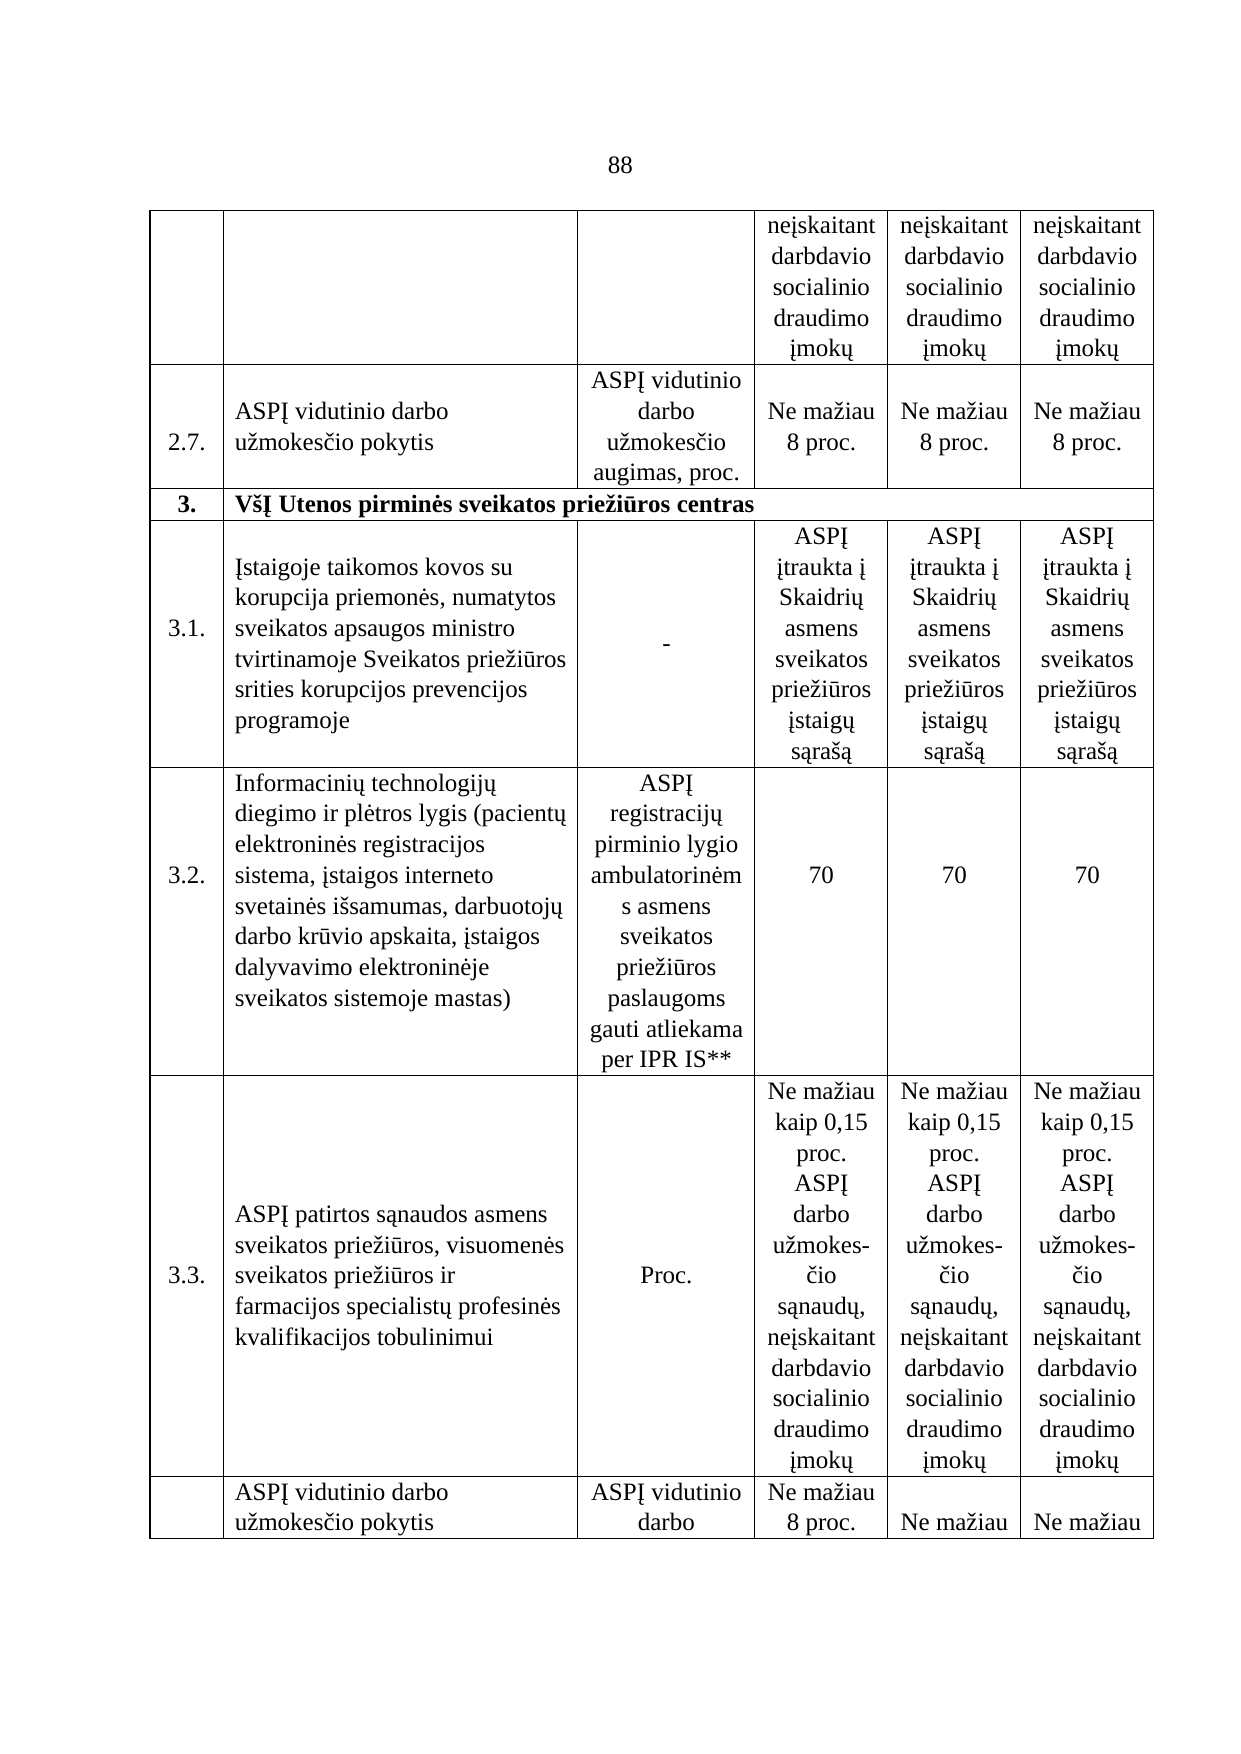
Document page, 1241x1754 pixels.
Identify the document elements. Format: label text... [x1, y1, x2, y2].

table_cell ASPĮ registracijų pirminio lygio ambulatorinėms asmens sveikatos priežiūros paslaugoms gauti atliekama per IPR IS** [578, 768, 754, 1075]
table_cell Ne mažiau [1021, 1477, 1153, 1538]
table_cell 3.3. [151, 1076, 223, 1476]
table_cell Ne mažiau [888, 1477, 1020, 1538]
table_cell ASPĮ vidutinio darbo [578, 1477, 754, 1538]
table_cell Ne mažiau kaip 0,15 proc. ASPĮ darbo užmokes- čio sąnaudų, neįskaitant darbdavio socialinio draudimo įmokų [1021, 1076, 1153, 1476]
table_cell VšĮ Utenos pirminės sveikatos priežiūros centras [224, 489, 1153, 520]
table_cell 70 [888, 768, 1020, 1075]
table_cell ASPĮ įtraukta į Skaidrių asmens sveikatos priežiūros įstaigų sąrašą [888, 521, 1020, 767]
table_cell ASPĮ įtraukta į Skaidrių asmens sveikatos priežiūros įstaigų sąrašą [755, 521, 887, 767]
table_cell [151, 1477, 223, 1538]
table_cell ASPĮ patirtos sąnaudos asmens sveikatos priežiūros, visuomenės sveikatos priežiūros ir farmacijos specialistų profesinės kvalifikacijos tobulinimui [224, 1076, 577, 1476]
table_cell ASPĮ vidutinio darbo užmokesčio pokytis [224, 1477, 577, 1538]
table_cell 2.7. [151, 365, 223, 488]
table_cell 70 [1021, 768, 1153, 1075]
table_cell Ne mažiau 8 proc. [888, 365, 1020, 488]
table_cell [578, 211, 754, 364]
table_cell neįskaitant darbdavio socialinio draudimo įmokų [755, 211, 887, 364]
table_cell Ne mažiau kaip 0,15 proc. ASPĮ darbo užmokes- čio sąnaudų, neįskaitant darbdavio socialinio draudimo įmokų [888, 1076, 1020, 1476]
table_cell neįskaitant darbdavio socialinio draudimo įmokų [888, 211, 1020, 364]
table_cell 70 [755, 768, 887, 1075]
table_cell Proc. [578, 1076, 754, 1476]
table_cell Ne mažiau 8 proc. [1021, 365, 1153, 488]
table_cell Ne mažiau 8 proc. [755, 365, 887, 488]
table_cell [151, 211, 223, 364]
table_cell Įstaigoje taikomos kovos su korupcija priemonės, numatytos sveikatos apsaugos ministro tvirtinamoje Sveikatos priežiūros srities korupcijos prevencijos programoje [224, 521, 577, 767]
table_cell Ne mažiau 8 proc. [755, 1477, 887, 1538]
table_cell [224, 211, 577, 364]
table_cell Ne mažiau kaip 0,15 proc. ASPĮ darbo užmokes- čio sąnaudų, neįskaitant darbdavio socialinio draudimo įmokų [755, 1076, 887, 1476]
table_cell 3. [151, 489, 223, 520]
table_cell 3.1. [151, 521, 223, 767]
table_cell ASPĮ vidutinio darbo užmokesčio augimas, proc. [578, 365, 754, 488]
table_cell neįskaitant darbdavio socialinio draudimo įmokų [1021, 211, 1153, 364]
table_cell - [578, 521, 754, 767]
table_cell Informacinių technologijų diegimo ir plėtros lygis (pacientų elektroninės registracijos sistema, įstaigos interneto svetainės išsamumas, darbuotojų darbo krūvio apskaita, įstaigos dalyvavimo elektroninėje sveikatos sistemoje mastas) [224, 768, 577, 1075]
table_cell ASPĮ įtraukta į Skaidrių asmens sveikatos priežiūros įstaigų sąrašą [1021, 521, 1153, 767]
table_cell ASPĮ vidutinio darbo užmokesčio pokytis [224, 365, 577, 488]
table_cell 3.2. [151, 768, 223, 1075]
